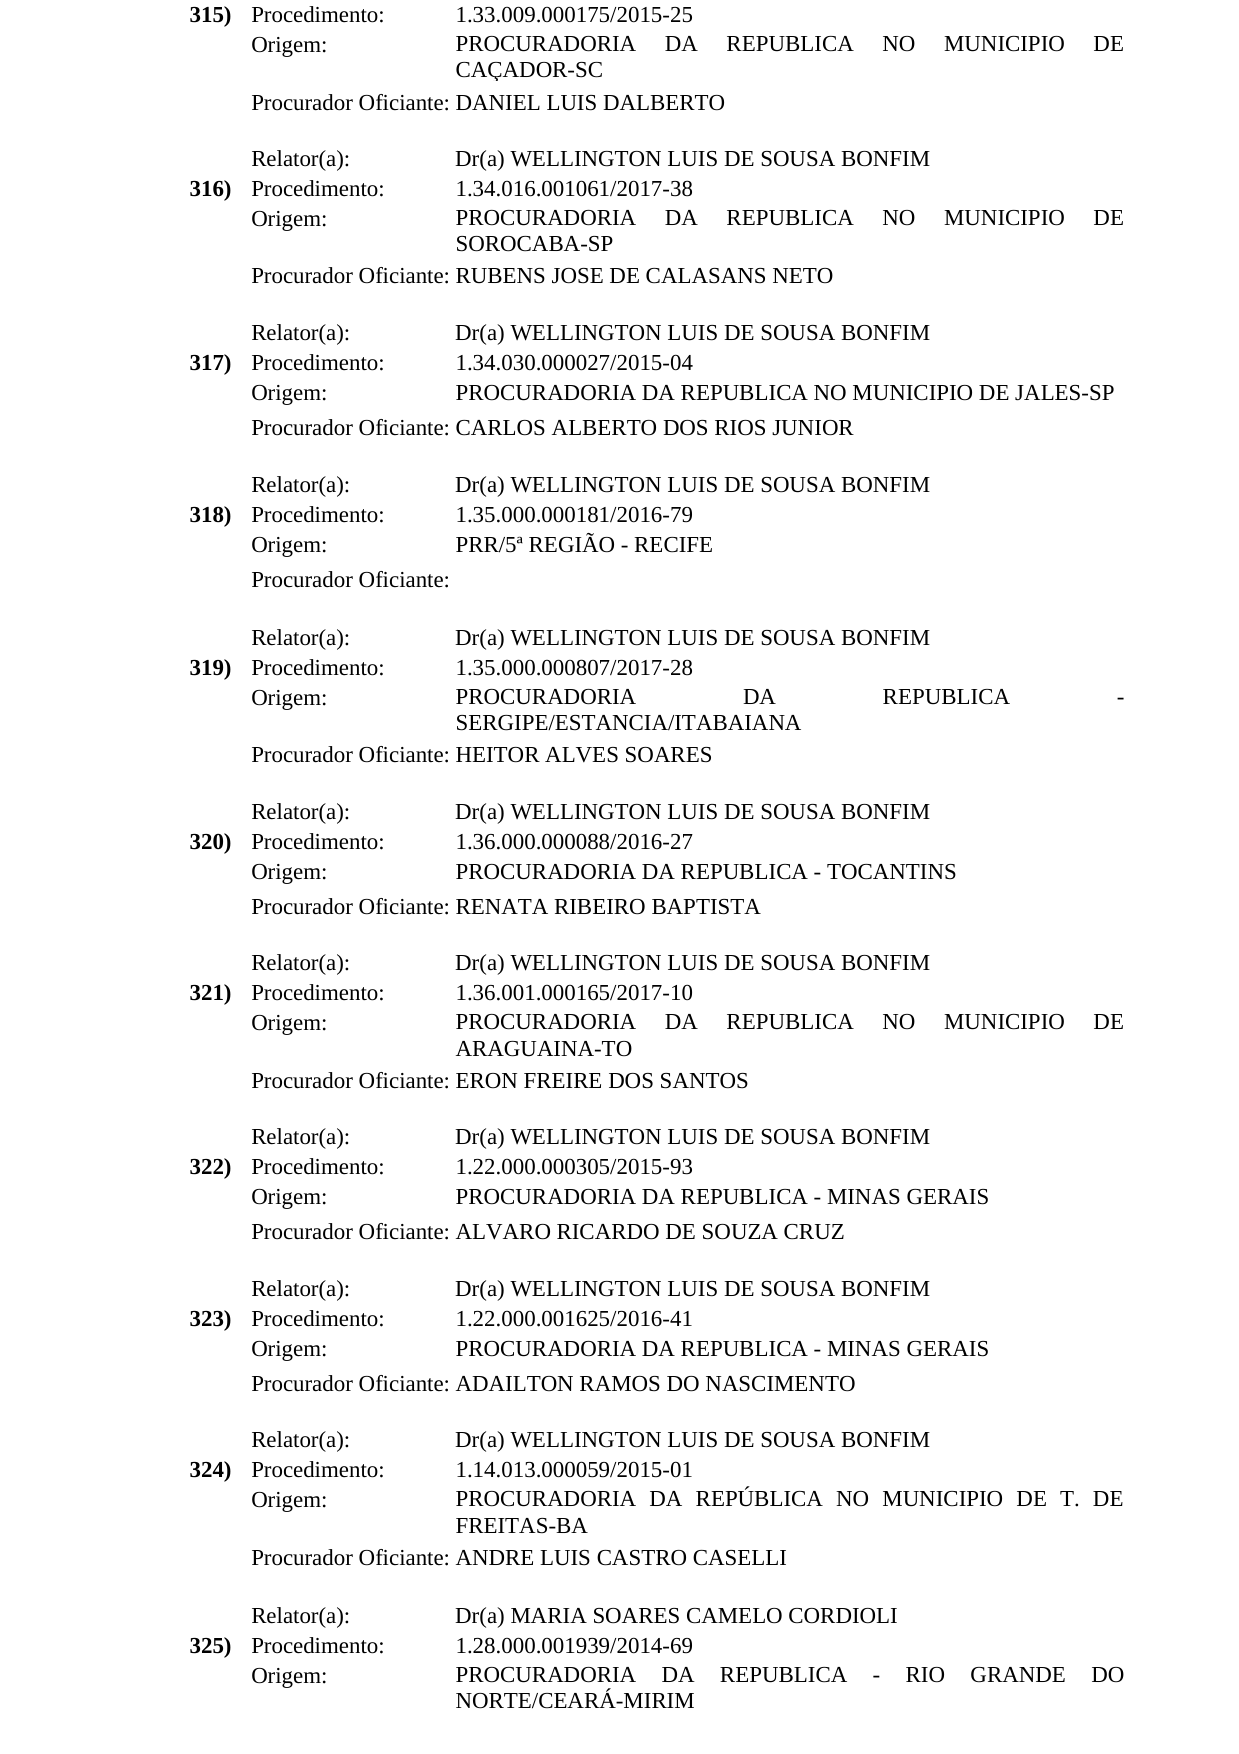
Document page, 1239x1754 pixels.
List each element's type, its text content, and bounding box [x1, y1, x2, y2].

table_cell [1125, 378, 1239, 407]
table_cell [0, 174, 189, 203]
table_cell [251, 1363, 455, 1370]
table_cell [0, 1514, 189, 1537]
table_cell [0, 1370, 189, 1421]
table_cell Origem: [251, 1486, 455, 1514]
table_cell [0, 1274, 189, 1304]
table_cell 1.28.000.001939/2014-69 [455, 1631, 1124, 1659]
table_cell [1125, 1426, 1239, 1456]
table_cell CARLOS ALBERTO DOS RIOS JUNIOR [455, 414, 1124, 465]
table_cell 1.34.030.000027/2015-04 [455, 348, 1124, 377]
table_cell [1125, 0, 1239, 28]
table_cell [1125, 1363, 1239, 1370]
table_cell [0, 348, 189, 377]
table_header Relator(a): [251, 470, 455, 498]
table_cell PROCURADORIA DA REPÚBLICA NO MUNICIPIO DE T. DE FREITAS-BA [455, 1486, 1124, 1537]
table_cell [1125, 89, 1239, 139]
table_cell PROCURADORIA DA REPUBLICA NO MUNICIPIO DE CAÇADOR-SC [455, 30, 1124, 81]
table_cell Procurador Oficiante: [251, 566, 455, 620]
table_cell [1125, 885, 1239, 893]
table_cell Origem: [251, 30, 455, 58]
table_cell [251, 233, 455, 255]
table_header Relator(a): [251, 623, 455, 651]
table_cell [0, 1153, 189, 1181]
table_cell [189, 711, 251, 734]
table_cell [0, 500, 189, 528]
table_cell [455, 407, 1124, 414]
table_cell Procedimento: [251, 827, 455, 855]
table_cell Origem: [251, 1661, 455, 1689]
table_cell [189, 1219, 251, 1269]
table_cell [189, 741, 251, 792]
table_cell [251, 1601, 1124, 1631]
table_cell [0, 1544, 189, 1598]
table_cell Origem: [251, 1008, 455, 1037]
table_cell [1125, 1211, 1239, 1218]
table_cell [0, 948, 189, 978]
table_cell [0, 1123, 189, 1152]
table_cell [0, 81, 189, 88]
table_cell [251, 470, 1124, 500]
table_cell [0, 233, 189, 255]
table_cell [0, 683, 189, 711]
table_cell [1125, 318, 1239, 348]
table_cell Procurador Oficiante: [251, 893, 455, 945]
table_cell [1125, 948, 1239, 978]
table_cell [189, 1037, 251, 1059]
table_cell [189, 1601, 251, 1631]
table_cell Procedimento: [251, 1304, 455, 1332]
table_cell [189, 233, 251, 255]
table_cell 1.36.000.000088/2016-27 [455, 827, 1124, 855]
table_cell 320) [189, 827, 251, 855]
table_cell [189, 1544, 251, 1598]
table_cell [251, 1123, 1124, 1152]
table_cell [0, 1712, 189, 1719]
table_cell [251, 318, 1124, 348]
table_cell [0, 1601, 189, 1631]
table_cell Origem: [251, 1183, 455, 1211]
table_header Relator(a): [251, 144, 455, 173]
table_cell [189, 1712, 251, 1719]
table_cell [0, 1211, 189, 1218]
table_cell [0, 1304, 189, 1332]
table_cell [0, 378, 189, 407]
table_cell [0, 885, 189, 893]
table_cell 316) [189, 174, 251, 203]
table_cell [455, 566, 1124, 620]
table_cell [251, 885, 455, 893]
table_cell [1125, 683, 1239, 711]
table_cell Origem: [251, 378, 455, 407]
table_cell PROCURADORIA DA REPUBLICA NO MUNICIPIO DE ARAGUAINA-TO [455, 1008, 1124, 1059]
table_cell [455, 1059, 1124, 1067]
table_cell [0, 470, 189, 500]
table_cell [0, 1183, 189, 1211]
table_header Relator(a): [251, 948, 455, 977]
table_cell RUBENS JOSE DE CALASANS NETO [455, 263, 1124, 314]
table_cell Procurador Oficiante: [251, 1544, 455, 1598]
table_cell [189, 948, 251, 978]
table_cell [189, 683, 251, 711]
table_cell [0, 0, 189, 28]
table_cell [189, 89, 251, 139]
table_cell [1125, 59, 1239, 81]
table_cell [0, 204, 189, 233]
table_cell [1125, 1712, 1239, 1719]
table_cell [0, 1426, 189, 1456]
table_cell ANDRE LUIS CASTRO CASELLI [455, 1544, 1124, 1598]
table_cell Procedimento: [251, 0, 455, 28]
table_header Relator(a): [251, 797, 455, 825]
table_cell [189, 1537, 251, 1544]
table_cell [189, 1274, 251, 1304]
table_cell [1125, 893, 1239, 944]
table_cell [251, 797, 1124, 827]
table_cell Procurador Oficiante: [251, 263, 455, 315]
table_cell [1125, 174, 1239, 203]
table_cell [455, 734, 1124, 741]
table_cell 324) [189, 1456, 251, 1484]
table_cell [0, 530, 189, 558]
table_cell 325) [189, 1631, 251, 1659]
table_cell [0, 30, 189, 58]
table_cell PRR/5ª REGIÃO - RECIFE [455, 530, 1124, 558]
table_cell [1125, 1123, 1239, 1152]
table_cell [1125, 1183, 1239, 1211]
table_cell [455, 558, 1124, 566]
table_cell [0, 1661, 189, 1689]
table_cell [1125, 1690, 1239, 1712]
table_cell Procedimento: [251, 1153, 455, 1181]
table_cell [1125, 407, 1239, 414]
table_cell 1.22.000.000305/2015-93 [455, 1153, 1124, 1181]
table_cell [251, 144, 1124, 174]
table_cell [0, 255, 189, 263]
table_cell [1125, 978, 1239, 1007]
table_cell [0, 1334, 189, 1362]
table_cell [0, 1067, 189, 1118]
table_header Dr(a) WELLINGTON LUIS DE SOUSA BONFIM [455, 144, 1122, 173]
table_cell 1.34.016.001061/2017-38 [455, 174, 1124, 203]
table_cell [1125, 144, 1239, 174]
table_cell [1125, 500, 1239, 528]
table_cell PROCURADORIA DA REPUBLICA NO MUNICIPIO DE JALES-SP [455, 378, 1124, 407]
table_cell [189, 1067, 251, 1118]
table_cell [1125, 1537, 1239, 1544]
table_cell [0, 978, 189, 1007]
table_cell 319) [189, 653, 251, 681]
table_cell [189, 1363, 251, 1370]
table_cell [251, 1426, 1124, 1456]
table_cell 1.36.001.000165/2017-10 [455, 978, 1124, 1007]
table_cell [251, 948, 1124, 978]
table_cell [189, 530, 251, 558]
table_cell [251, 1274, 1124, 1304]
table_cell [1125, 1219, 1239, 1269]
table_cell [0, 414, 189, 465]
table_cell [251, 1514, 455, 1537]
table_cell [189, 566, 251, 620]
table_cell 1.35.000.000807/2017-28 [455, 653, 1124, 681]
table_cell [251, 1537, 455, 1544]
table_cell Procurador Oficiante: [251, 414, 455, 467]
table_cell [455, 81, 1124, 88]
table_header Dr(a) WELLINGTON LUIS DE SOUSA BONFIM [455, 1426, 1122, 1454]
table_cell PROCURADORIA DA REPUBLICA NO MUNICIPIO DE SOROCABA-SP [455, 204, 1124, 255]
table_cell [251, 255, 455, 263]
table_cell [1125, 1153, 1239, 1181]
table_cell [189, 255, 251, 263]
table_cell [1125, 233, 1239, 255]
table_cell [251, 1712, 455, 1719]
table_cell [0, 1690, 189, 1712]
table_cell [251, 407, 455, 414]
table_cell [0, 893, 189, 944]
table_cell [189, 893, 251, 944]
table_cell [189, 407, 251, 414]
table_cell [189, 263, 251, 314]
table_cell [189, 144, 251, 174]
table_cell [251, 1211, 455, 1218]
table_cell [189, 857, 251, 885]
table_cell [1125, 1370, 1239, 1421]
table_cell [455, 1211, 1124, 1218]
table_cell [1125, 1631, 1239, 1659]
table_header Dr(a) WELLINGTON LUIS DE SOUSA BONFIM [455, 948, 1122, 977]
table_cell 1.22.000.001625/2016-41 [455, 1304, 1124, 1332]
table_cell [0, 1219, 189, 1269]
table_cell [189, 1059, 251, 1067]
table_cell [1125, 30, 1239, 58]
table_cell [1125, 470, 1239, 500]
table_cell [1125, 1486, 1239, 1514]
table_cell [0, 1486, 189, 1514]
table_cell [1125, 1661, 1239, 1689]
table_cell [0, 558, 189, 566]
table_cell [1125, 558, 1239, 566]
table_cell [455, 885, 1124, 893]
table_cell [1125, 827, 1239, 855]
table_header Dr(a) WELLINGTON LUIS DE SOUSA BONFIM [455, 623, 1122, 651]
table_header Relator(a): [251, 1601, 455, 1629]
table_cell [455, 255, 1124, 263]
table_cell [1125, 1514, 1239, 1537]
table_cell [0, 741, 189, 792]
table_cell 321) [189, 978, 251, 1007]
table_cell [0, 1008, 189, 1037]
table_cell [0, 1037, 189, 1059]
table_cell [0, 1363, 189, 1370]
table_header Dr(a) WELLINGTON LUIS DE SOUSA BONFIM [455, 797, 1122, 825]
table_cell [1125, 1059, 1239, 1067]
table_cell 318) [189, 500, 251, 528]
table_cell [0, 827, 189, 855]
table_cell [0, 1631, 189, 1659]
table_cell [0, 1059, 189, 1067]
table_cell [189, 1426, 251, 1456]
table_cell [189, 470, 251, 500]
table_cell [251, 1037, 455, 1059]
table_cell [1125, 1067, 1239, 1118]
table_cell [251, 1059, 455, 1067]
table_cell [0, 1456, 189, 1484]
table_cell Origem: [251, 204, 455, 233]
table_cell [189, 1008, 251, 1037]
table_header Dr(a) WELLINGTON LUIS DE SOUSA BONFIM [455, 470, 1122, 498]
table_cell [455, 1712, 1124, 1719]
table_cell [251, 1690, 455, 1712]
table_cell Procurador Oficiante: [251, 741, 455, 794]
table_cell Procedimento: [251, 348, 455, 377]
table_cell [1125, 263, 1239, 314]
table_header Dr(a) WELLINGTON LUIS DE SOUSA BONFIM [455, 1123, 1122, 1151]
table_cell HEITOR ALVES SOARES [455, 741, 1124, 792]
table_cell [1125, 1274, 1239, 1304]
table_cell [1125, 797, 1239, 827]
table_cell 1.14.013.000059/2015-01 [455, 1456, 1124, 1484]
table_cell [189, 1690, 251, 1712]
table_cell Procurador Oficiante: [251, 1067, 455, 1119]
table_cell [455, 1537, 1124, 1544]
table_cell [1125, 1544, 1239, 1598]
table_cell PROCURADORIA DA REPUBLICA - SERGIPE/ESTANCIA/ITABAIANA [455, 683, 1124, 734]
table_cell [0, 711, 189, 734]
table_cell [189, 734, 251, 741]
table_header Relator(a): [251, 1274, 455, 1302]
table_cell [1125, 255, 1239, 263]
table_cell [189, 797, 251, 827]
table_cell [0, 263, 189, 314]
table_cell Procedimento: [251, 978, 455, 1007]
table_cell ALVARO RICARDO DE SOUZA CRUZ [455, 1219, 1124, 1269]
table_cell [189, 1183, 251, 1211]
table_cell [1125, 1037, 1239, 1059]
table_cell Origem: [251, 1334, 455, 1362]
table_cell [189, 885, 251, 893]
table_cell [251, 734, 455, 741]
table_header Relator(a): [251, 1426, 455, 1454]
table_cell [1125, 653, 1239, 681]
table_cell [189, 318, 251, 348]
table_cell [1125, 530, 1239, 558]
table_cell [189, 204, 251, 233]
table_header Dr(a) MARIA SOARES CAMELO CORDIOLI [455, 1601, 1122, 1629]
table_cell 322) [189, 1153, 251, 1181]
table_cell [0, 566, 189, 620]
table_cell [1125, 566, 1239, 620]
table_cell [0, 59, 189, 81]
table_cell [1125, 81, 1239, 88]
table_cell [0, 318, 189, 348]
table_cell [189, 1211, 251, 1218]
table_cell Procedimento: [251, 1456, 455, 1484]
table_cell Origem: [251, 683, 455, 711]
table_cell [189, 414, 251, 465]
table_cell Procurador Oficiante: [251, 1370, 455, 1422]
table_cell 1.35.000.000181/2016-79 [455, 500, 1124, 528]
table_cell [189, 30, 251, 58]
table_cell Procedimento: [251, 174, 455, 203]
table_cell [189, 378, 251, 407]
table_cell [1125, 741, 1239, 792]
table_cell [189, 1370, 251, 1421]
table_cell [189, 1661, 251, 1689]
table_cell [251, 59, 455, 81]
table_cell [251, 711, 455, 734]
table_cell PROCURADORIA DA REPUBLICA - MINAS GERAIS [455, 1334, 1124, 1362]
table_cell 317) [189, 348, 251, 377]
table_cell ADAILTON RAMOS DO NASCIMENTO [455, 1370, 1124, 1421]
table_cell PROCURADORIA DA REPUBLICA - TOCANTINS [455, 857, 1124, 885]
table_cell 323) [189, 1304, 251, 1332]
table_cell [0, 407, 189, 414]
table_cell [189, 623, 251, 653]
table_cell [189, 1486, 251, 1514]
table_cell [0, 623, 189, 653]
table_cell [1125, 348, 1239, 377]
table_cell [0, 144, 189, 174]
table_cell 1.33.009.000175/2015-25 [455, 0, 1124, 28]
table_cell [455, 1363, 1124, 1370]
table_header Dr(a) WELLINGTON LUIS DE SOUSA BONFIM [455, 1274, 1122, 1302]
table_cell [0, 797, 189, 827]
table_cell [1125, 414, 1239, 465]
table_cell [189, 558, 251, 566]
table_cell Procedimento: [251, 1631, 455, 1659]
table_cell [0, 89, 189, 139]
table_cell Origem: [251, 857, 455, 885]
table_cell [1125, 1334, 1239, 1362]
table_cell Procedimento: [251, 500, 455, 528]
table_header Dr(a) WELLINGTON LUIS DE SOUSA BONFIM [455, 318, 1122, 347]
table_cell PROCURADORIA DA REPUBLICA - MINAS GERAIS [455, 1183, 1124, 1211]
table_cell DANIEL LUIS DALBERTO [455, 89, 1124, 139]
table_cell Procurador Oficiante: [251, 89, 455, 141]
table_cell [189, 59, 251, 81]
table_cell [189, 1334, 251, 1362]
table_cell [0, 857, 189, 885]
table_cell [251, 623, 1124, 653]
table_header Relator(a): [251, 1123, 455, 1151]
table_cell PROCURADORIA DA REPUBLICA - RIO GRANDE DO NORTE/CEARÁ-MIRIM [455, 1661, 1124, 1712]
table_cell [1125, 1456, 1239, 1484]
table_cell [251, 558, 455, 566]
table_cell [1125, 734, 1239, 741]
table_cell [1125, 711, 1239, 734]
table_cell Origem: [251, 530, 455, 558]
table_cell [0, 1537, 189, 1544]
table_cell [1125, 204, 1239, 233]
table_cell [1125, 1008, 1239, 1037]
table_cell [0, 734, 189, 741]
table_cell [1125, 857, 1239, 885]
table_cell ERON FREIRE DOS SANTOS [455, 1067, 1124, 1118]
table_cell [251, 81, 455, 88]
table_cell [1125, 1304, 1239, 1332]
table_cell [1125, 1601, 1239, 1631]
table_cell RENATA RIBEIRO BAPTISTA [455, 893, 1124, 944]
table_cell [189, 1123, 251, 1152]
table_cell [1125, 623, 1239, 653]
table_cell Procedimento: [251, 653, 455, 681]
table_cell Procurador Oficiante: [251, 1219, 455, 1271]
table_cell [189, 1514, 251, 1537]
table_cell [0, 653, 189, 681]
table_header Relator(a): [251, 318, 455, 347]
table_cell 315) [189, 0, 251, 28]
table_cell [189, 81, 251, 88]
